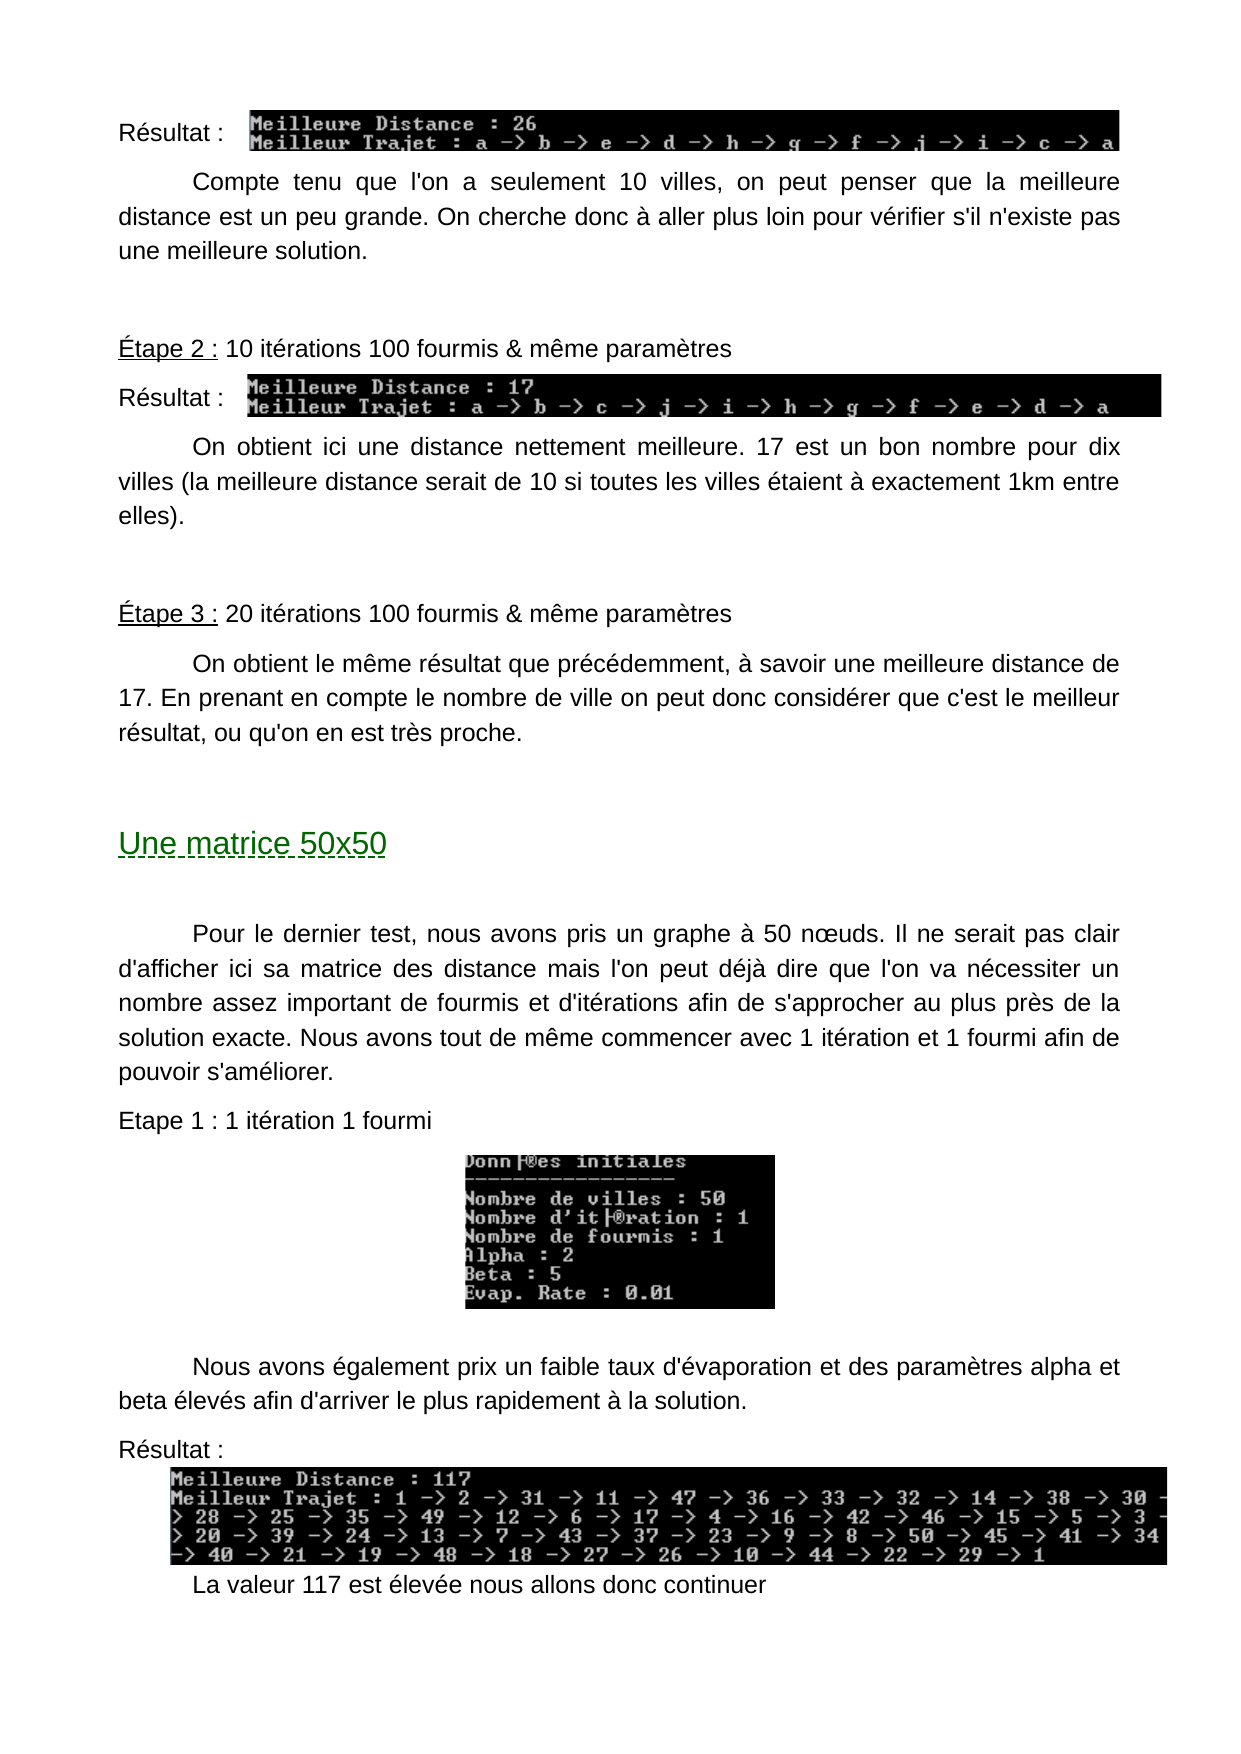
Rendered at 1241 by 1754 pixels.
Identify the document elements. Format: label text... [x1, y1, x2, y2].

picture [247, 374, 1162, 417]
subtitle Une matrice 50x50 [118, 824, 1122, 861]
text On obtient ici une distance nettement meilleure. 17 est un bon nombre pour dix villes (la meilleure distance serait de 10 si toutes les villes étaient à exactement 1km entre elles). [118, 432, 1122, 530]
text Etape 1 : 1 itération 1 fourmi [118, 1106, 1122, 1135]
text Compte tenu que l'on a seulement 10 villes, on peut penser que la meilleure distance est un peu grande. On cherche donc à aller plus loin pour vérifier s'il n'existe pas une meilleure solution. [118, 167, 1122, 265]
text Étape 2 : 10 itérations 100 fourmis & même paramètres [118, 334, 1122, 363]
text Pour le dernier test, nous avons pris un graphe à 50 nœuds. Il ne serait pas clair d'afficher ici sa matrice des distance mais l'on peut déjà dire que l'on va nécessiter un nombre assez important de fourmis et d'itérations afin de s'approcher au plus près de la solution exacte. Nous avons tout de même commencer avec 1 itération et 1 fourmi afin de pouvoir s'améliorer. [118, 919, 1122, 1086]
text Étape 3 : 20 itérations 100 fourmis & même paramètres [118, 599, 1122, 628]
picture [465, 1155, 775, 1309]
picture [248, 110, 1120, 151]
text On obtient le même résultat que précédemment, à savoir une meilleure distance de 17. En prenant en compte le nombre de ville on peut donc considérer que c'est le meilleur résultat, ou qu'on en est très proche. [118, 648, 1122, 746]
text Résultat : [118, 1435, 1122, 1464]
text Nous avons également prix un faible taux d'évaporation et des paramètres alpha et beta élevés afin d'arriver le plus rapidement à la solution. [118, 1352, 1122, 1415]
text La valeur 117 est élevée nous allons donc continuer [118, 1565, 1122, 1599]
text Résultat : [118, 118, 248, 147]
picture [170, 1467, 1168, 1565]
text Résultat : [118, 383, 247, 412]
